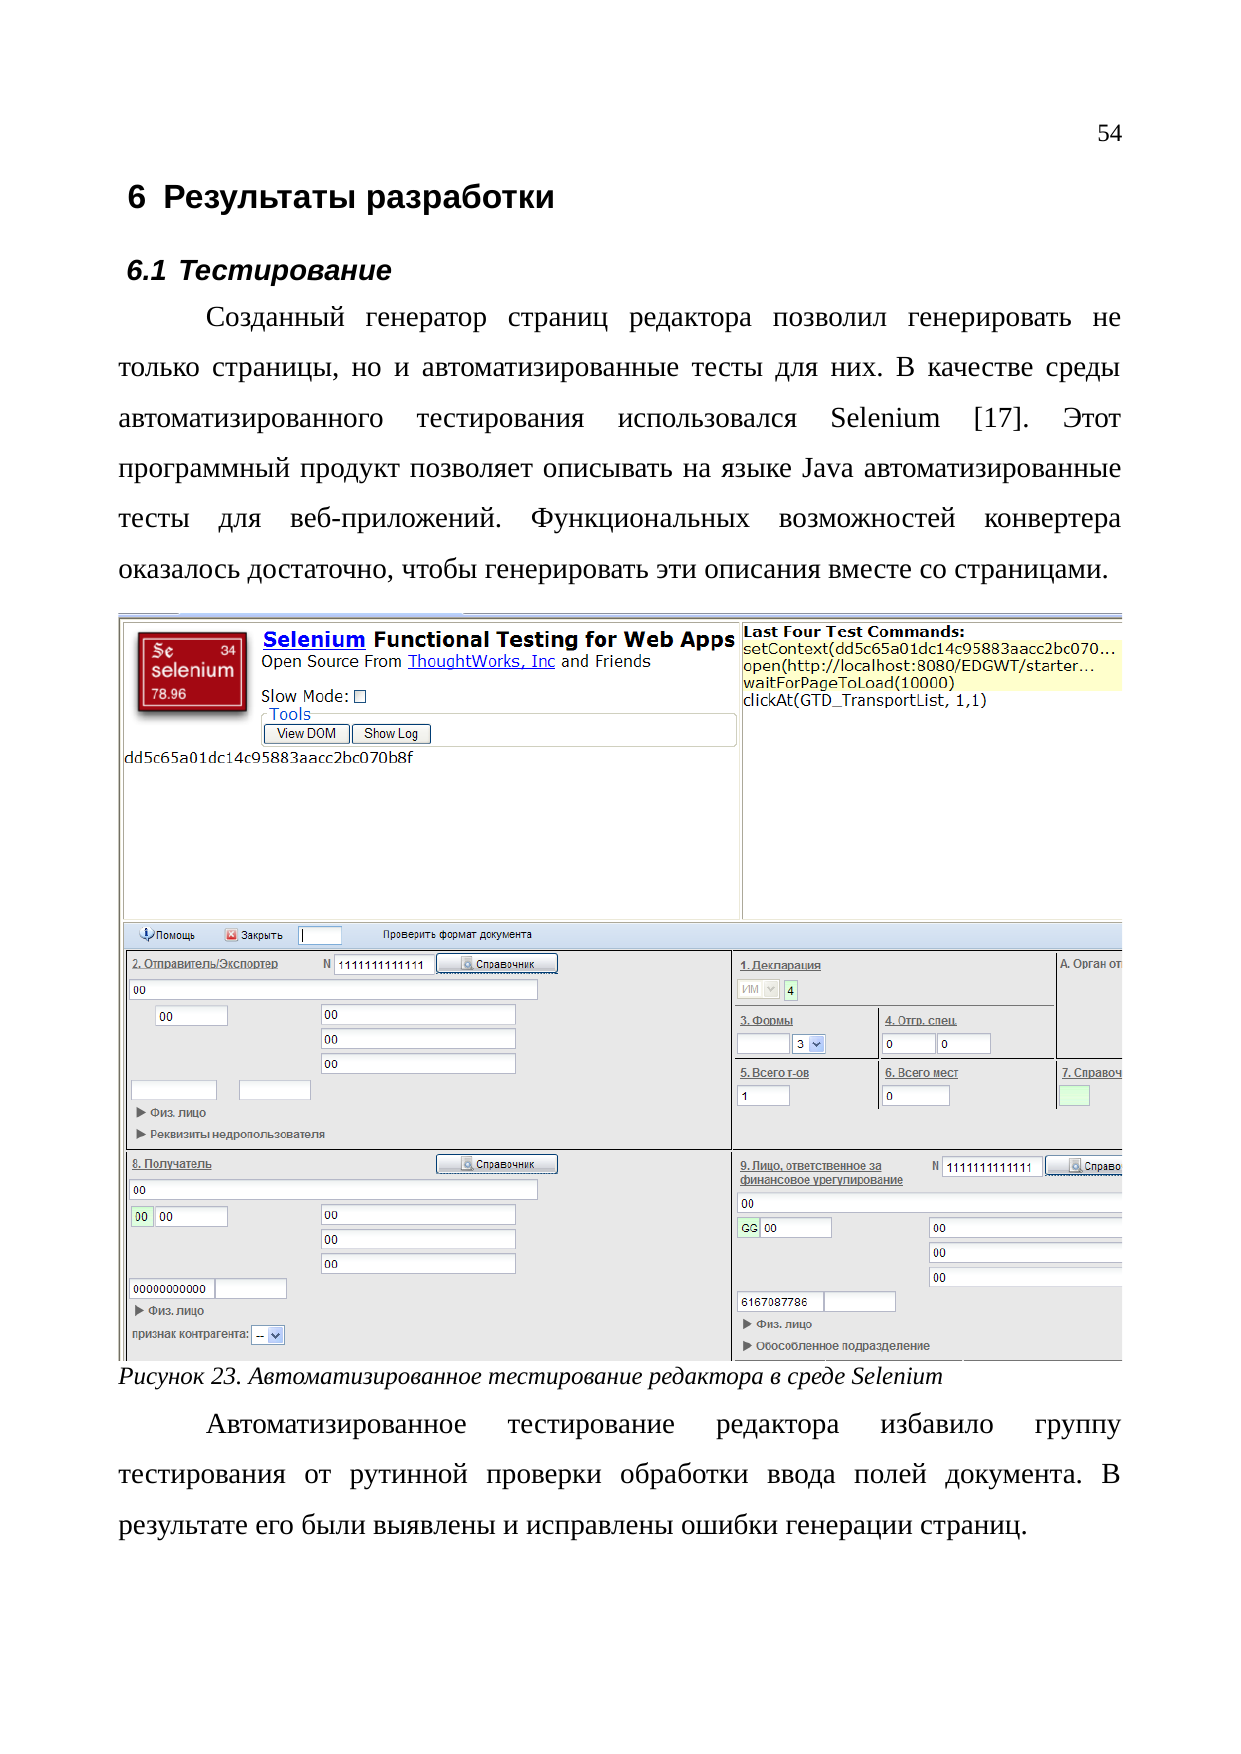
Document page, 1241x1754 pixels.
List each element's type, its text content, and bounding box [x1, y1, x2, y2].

subtitle Результаты разработки [118, 177, 1122, 216]
text [118, 601, 1122, 613]
subtitle Тестирование [118, 253, 1122, 287]
text Рисунок 23. Автоматизированное тестирование редактора в среде Selenium [118, 1361, 1122, 1389]
text Созданный генератор страниц редактора позволил генерировать не только страницы, но и автоматизированные тесты для них. В качестве среды автоматизированного тестирования использовался Selenium [17]. Этот программный продукт позволяет описывать на языке Java автоматизированные тесты для веб-приложений. Функциональных возможностей конвертера оказалось достаточно, чтобы генерировать эти описания вместе со страницами. [118, 299, 1122, 584]
text Автоматизированное тестирование редактора избавило группу тестирования от рутинной проверки обработки ввода полей документа. В результате его были выявлены и исправлены ошибки генерации страниц. [118, 1389, 1122, 1540]
picture [118, 613, 1123, 1361]
